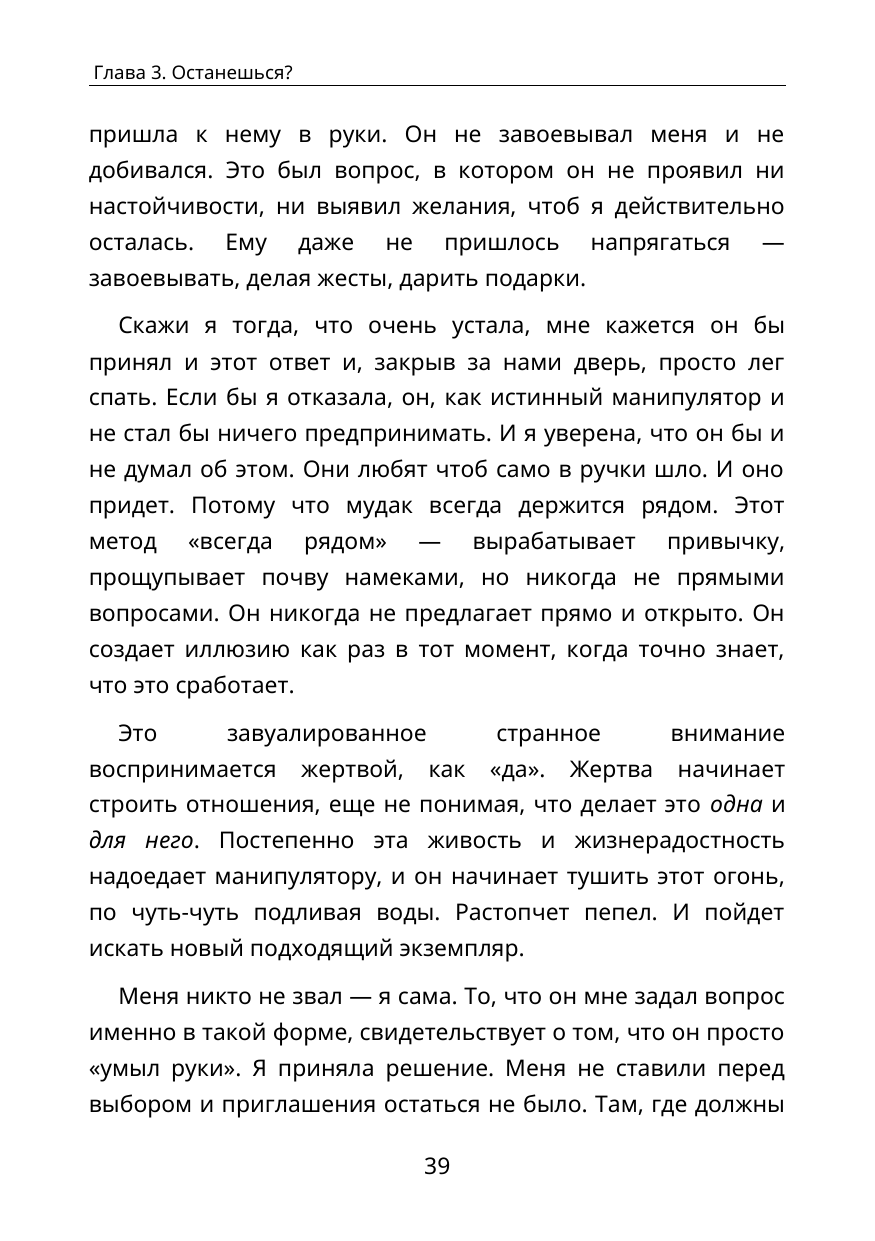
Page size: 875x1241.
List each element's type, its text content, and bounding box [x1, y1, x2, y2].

text Меня никто не звал — я сама. То, что он мне задал вопрос именно в такой форме, свидетельствует о том, что он просто «умыл руки». Я приняла решение. Меня не ставили перед выбором и приглашения остаться не было. Там, где должны [88, 980, 786, 1119]
text Скажи я тогда, что очень устала, мне кажется он бы принял и этот ответ и, закрыв за нами дверь, просто лег спать. Если бы я отказала, он, как истинный манипулятор и не стал бы ничего предпринимать. И я уверена, что он бы и не думал об этом. Они любят чтоб само в ручки шло. И оно придет. Потому что мудак всегда держится рядом. Этот метод «всегда рядом» — вырабатывает привычку, прощупывает почву намеками, но никогда не прямыми вопросами. Он никогда не предлагает прямо и открыто. Он создает иллюзию как раз в тот момент, когда точно знает, что это сработает. [88, 309, 786, 700]
text Это завуалированное странное внимание воспринимается жертвой, как «да». Жертва начинает строить отношения, еще не понимая, что делает это одна и для него. Постепенно эта живость и жизнерадостность надоедает манипулятору, и он начинает тушить этот огонь, по чуть-чуть подливая воды. Растопчет пепел. И пойдет искать новый подходящий экземпляр. [88, 717, 786, 963]
text пришла к нему в руки. Он не завоевывал меня и не добивался. Это был вопрос, в котором он не проявил ни настойчивости, ни выявил желания, чтоб я действительно осталась. Ему даже не пришлось напрягаться — завоевывать, делая жесты, дарить подарки. [88, 118, 786, 293]
